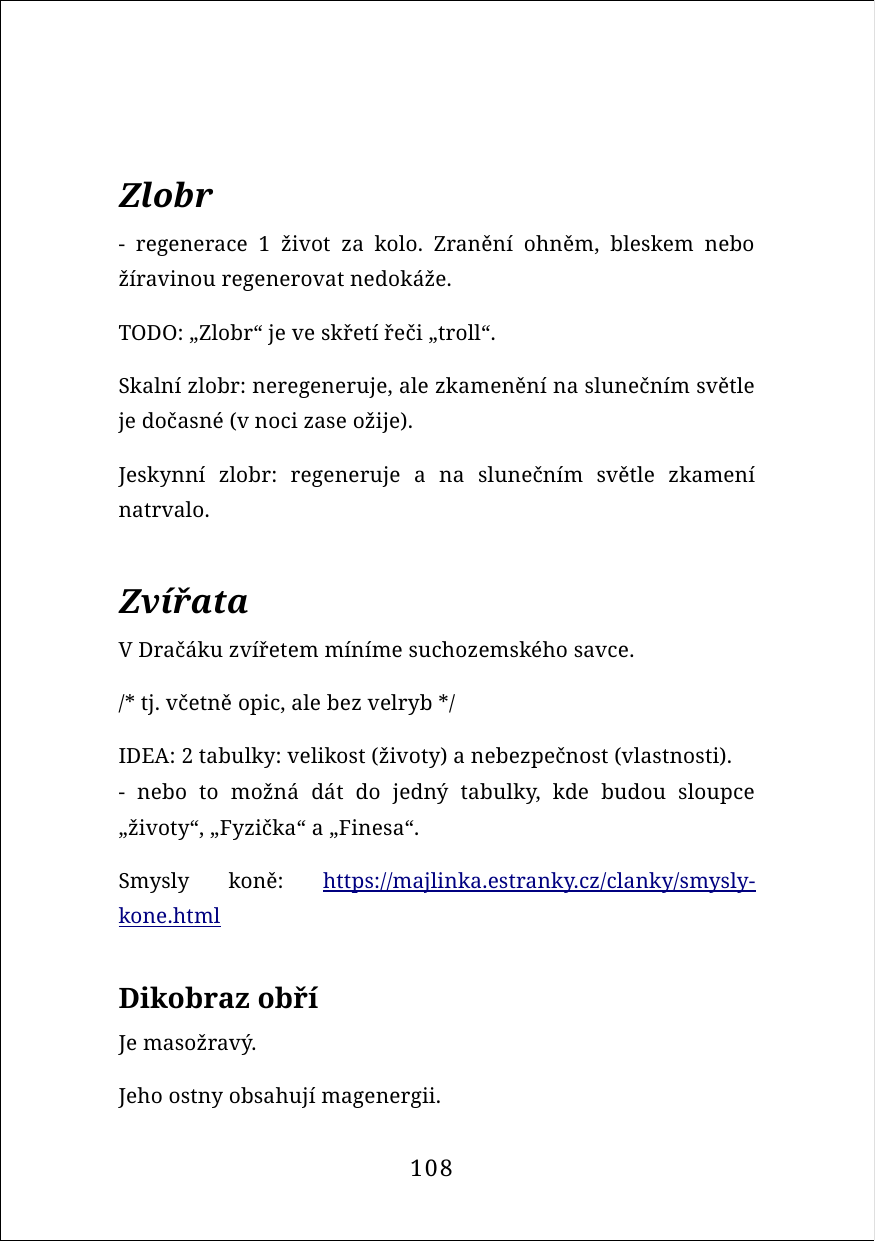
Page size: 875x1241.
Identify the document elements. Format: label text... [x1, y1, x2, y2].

text V Dračáku zvířetem míníme suchozemského savce. [118, 635, 756, 664]
text - regenerace 1 život za kolo. Zranění ohněm, bleskem nebo žíravinou regenerovat nedokáže. [118, 229, 756, 293]
text IDEA: 2 tabulky: velikost (životy) a nebezpečnost (vlastnosti). - nebo to možná dát do jedný tabulky, kde budou sloupce „životy“, „Fyzička“ a „Finesa“. [118, 742, 756, 841]
subtitle Zlobr [118, 172, 756, 217]
subtitle Dikobraz obří [118, 978, 756, 1017]
text Skalní zlobr: neregeneruje, ale zkamenění na slunečním světle je dočasné (v noci zase ožije). [118, 371, 756, 435]
subtitle Zvířata [118, 578, 756, 623]
text Je masožravý. [118, 1028, 756, 1057]
text TODO: „Zlobr“ je ve skřetí řeči „troll“. [118, 318, 756, 346]
text Jeho ostny obsahují magenergii. [118, 1082, 756, 1110]
text /* tj. včetně opic, ale bez velryb */ [118, 688, 756, 717]
text Jeskynní zlobr: regeneruje a na slunečním světle zkamení natrvalo. [118, 460, 756, 524]
text Smysly koně: https://majlinka.estranky.cz/clanky/smysly-kone.html [118, 866, 756, 930]
